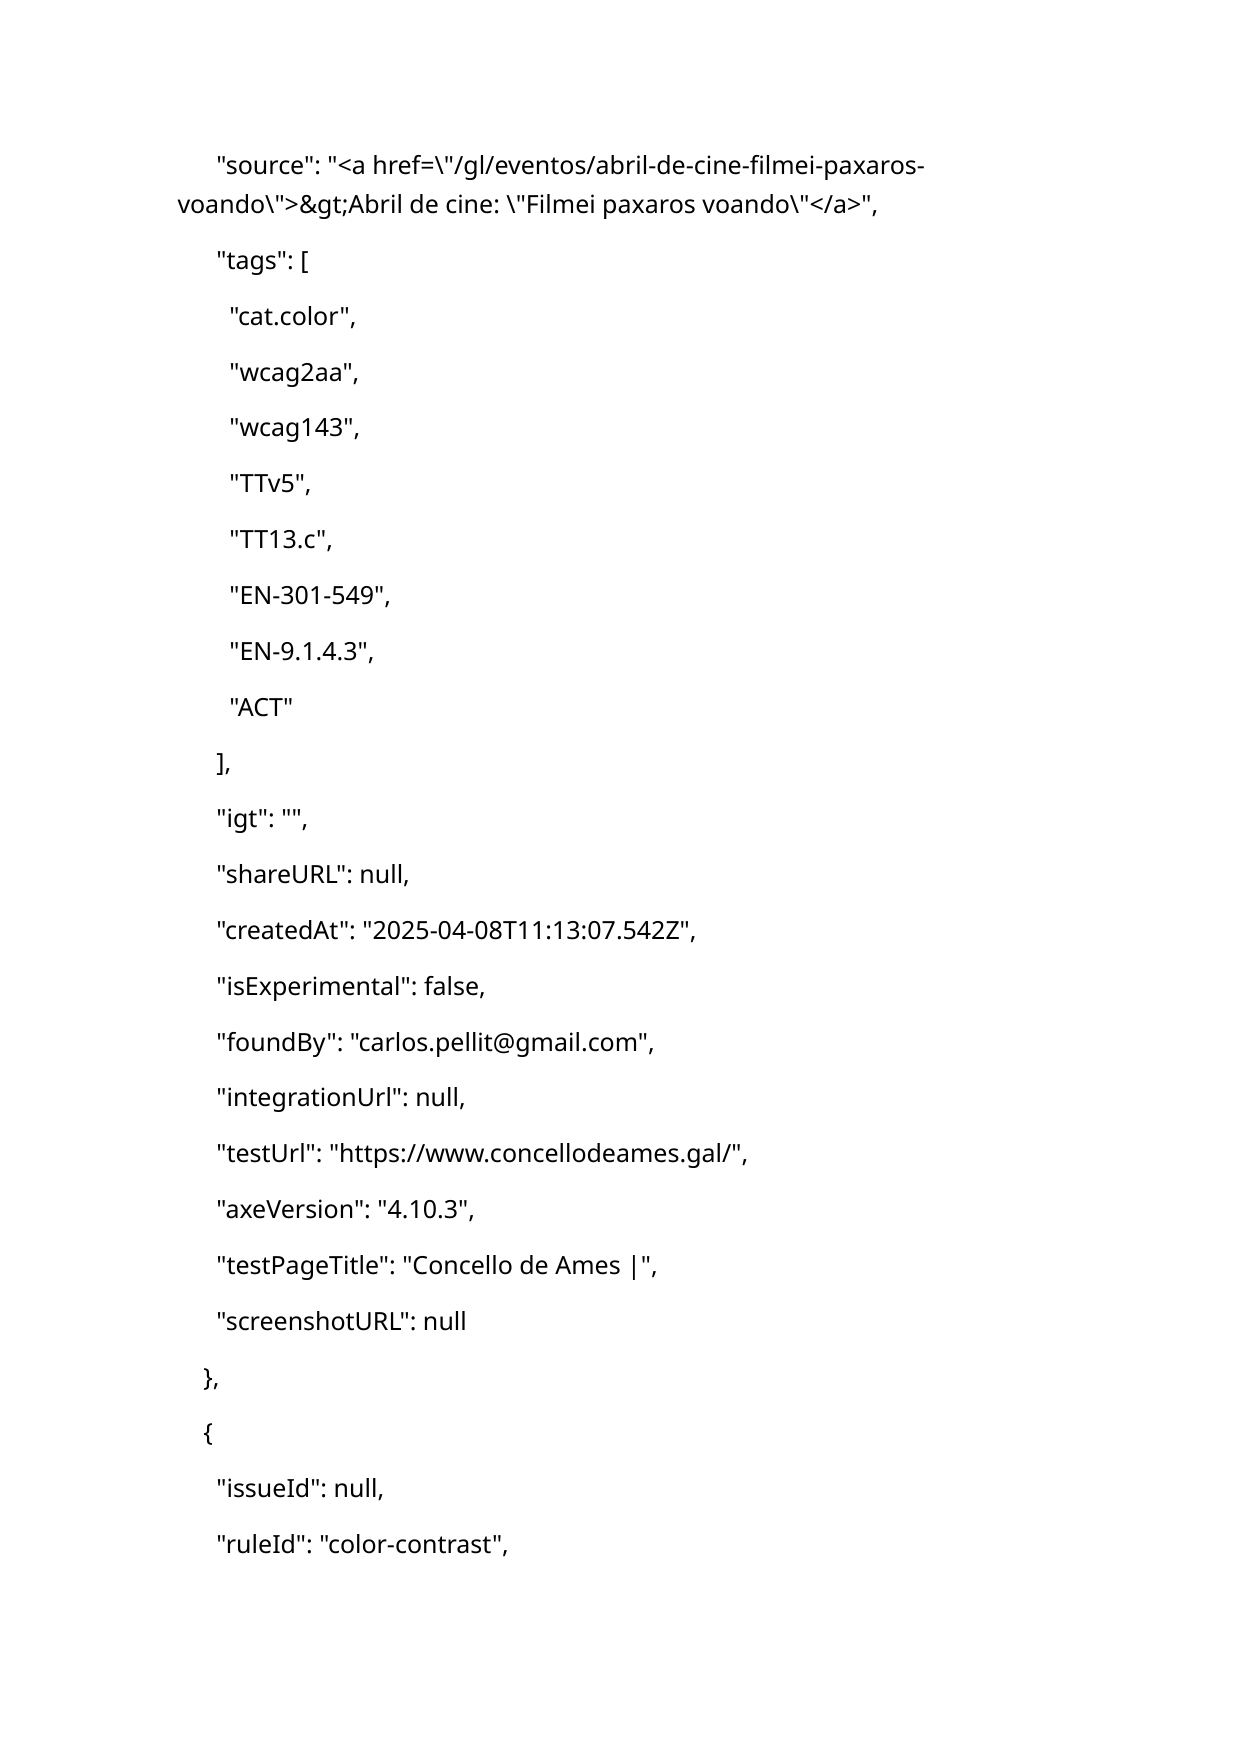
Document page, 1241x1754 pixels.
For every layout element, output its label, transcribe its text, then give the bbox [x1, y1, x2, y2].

text "testUrl": "https://www.concellodeames.gal/", [177, 1136, 1063, 1170]
text "createdAt": "2025-04-08T11:13:07.542Z", [177, 913, 1063, 947]
text "cat.color", [177, 298, 1063, 332]
text "igt": "", [177, 801, 1063, 835]
text "axeVersion": "4.10.3", [177, 1192, 1063, 1226]
text "integrationUrl": null, [177, 1080, 1063, 1114]
text "foundBy": "carlos.pellit@gmail.com", [177, 1024, 1063, 1058]
text ], [177, 745, 1063, 779]
text "wcag2aa", [177, 354, 1063, 388]
text "TT13.c", [177, 522, 1063, 556]
text "source": "<a href=\"/gl/eventos/abril-de-cine-filmei-paxaros-voando\">&gt;Abril de cine: \"Filmei paxaros voando\"</a>", [177, 148, 1063, 221]
text "ruleId": "color-contrast", [177, 1527, 1063, 1561]
text "wcag143", [177, 410, 1063, 444]
text "TTv5", [177, 466, 1063, 500]
text "issueId": null, [177, 1471, 1063, 1505]
text "tags": [ [177, 243, 1063, 277]
text }, [177, 1359, 1063, 1393]
text "shareURL": null, [177, 857, 1063, 891]
text "screenshotURL": null [177, 1303, 1063, 1337]
text "ACT" [177, 689, 1063, 723]
text "testPageTitle": "Concello de Ames |", [177, 1248, 1063, 1282]
text "EN-301-549", [177, 578, 1063, 612]
text "isExperimental": false, [177, 968, 1063, 1002]
text "EN-9.1.4.3", [177, 633, 1063, 667]
text { [177, 1415, 1063, 1449]
